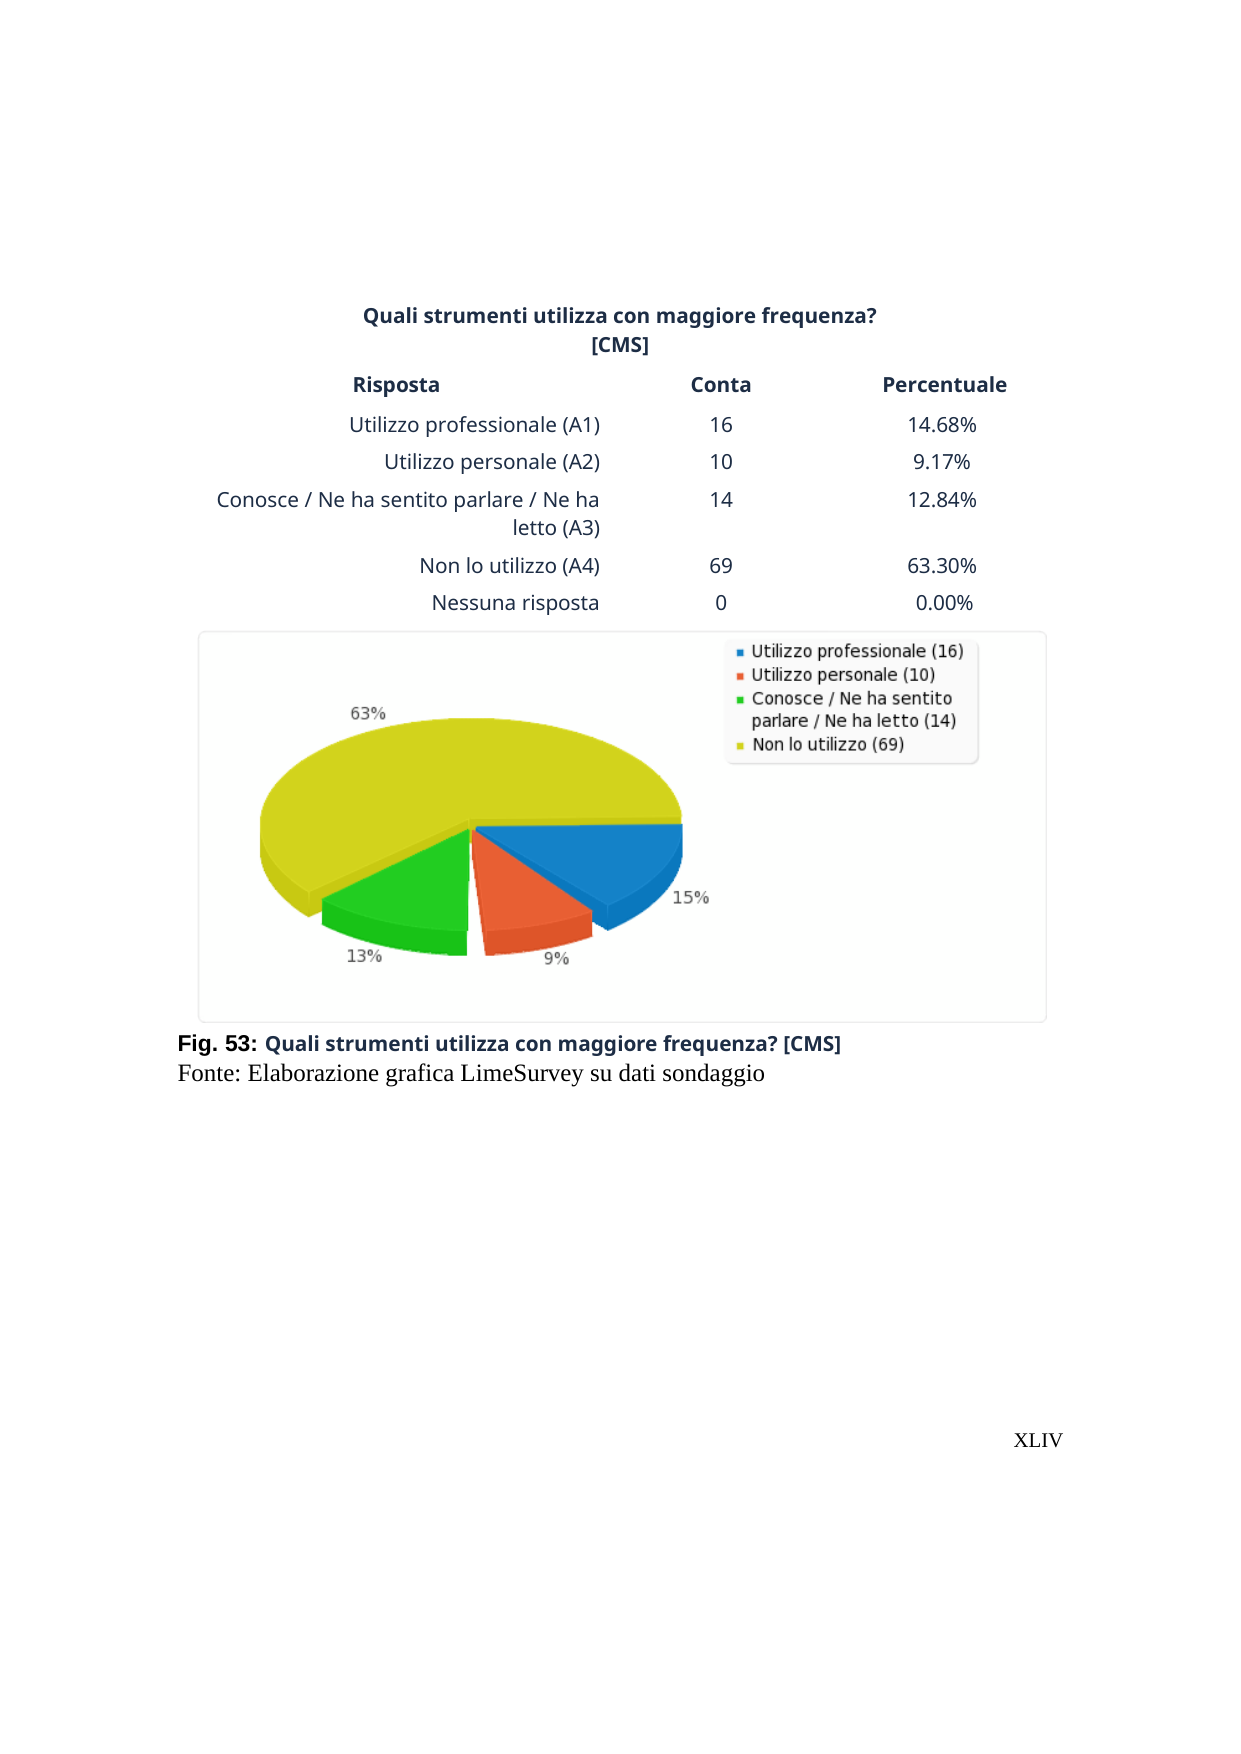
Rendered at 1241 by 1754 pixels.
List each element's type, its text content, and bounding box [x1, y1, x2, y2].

table_header Quali strumenti utilizza con maggiore frequenza? [CMS] [177, 295, 1063, 364]
table_cell Risposta [177, 364, 615, 405]
picture [192, 626, 1047, 1023]
table_cell [177, 621, 1063, 1027]
text Fig. 53: Quali strumenti utilizza con maggiore frequenza? [CMS] [177, 1029, 1063, 1057]
text Fonte: Elaborazione grafica LimeSurvey su dati sondaggio [177, 1059, 1063, 1087]
table_cell 14.68% [826, 405, 1063, 443]
table_cell 9.17% [826, 443, 1063, 480]
table_cell Conosce / Ne ha sentito parlare / Ne ha letto (A3) [177, 480, 615, 546]
table_cell 63.30% [826, 546, 1063, 584]
table_cell 0 [615, 584, 826, 621]
table_cell Non lo utilizzo (A4) [177, 546, 615, 584]
table_cell Utilizzo personale (A2) [177, 443, 615, 480]
table_cell 14 [615, 480, 826, 546]
table_cell Nessuna risposta [177, 584, 615, 621]
table_cell Utilizzo professionale (A1) [177, 405, 615, 443]
table_cell 16 [615, 405, 826, 443]
table_cell 10 [615, 443, 826, 480]
table_cell Conta [615, 364, 826, 405]
table_cell 12.84% [826, 480, 1063, 546]
table_cell Percentuale [826, 364, 1063, 405]
table_cell 69 [615, 546, 826, 584]
table_cell 0.00% [826, 584, 1063, 621]
